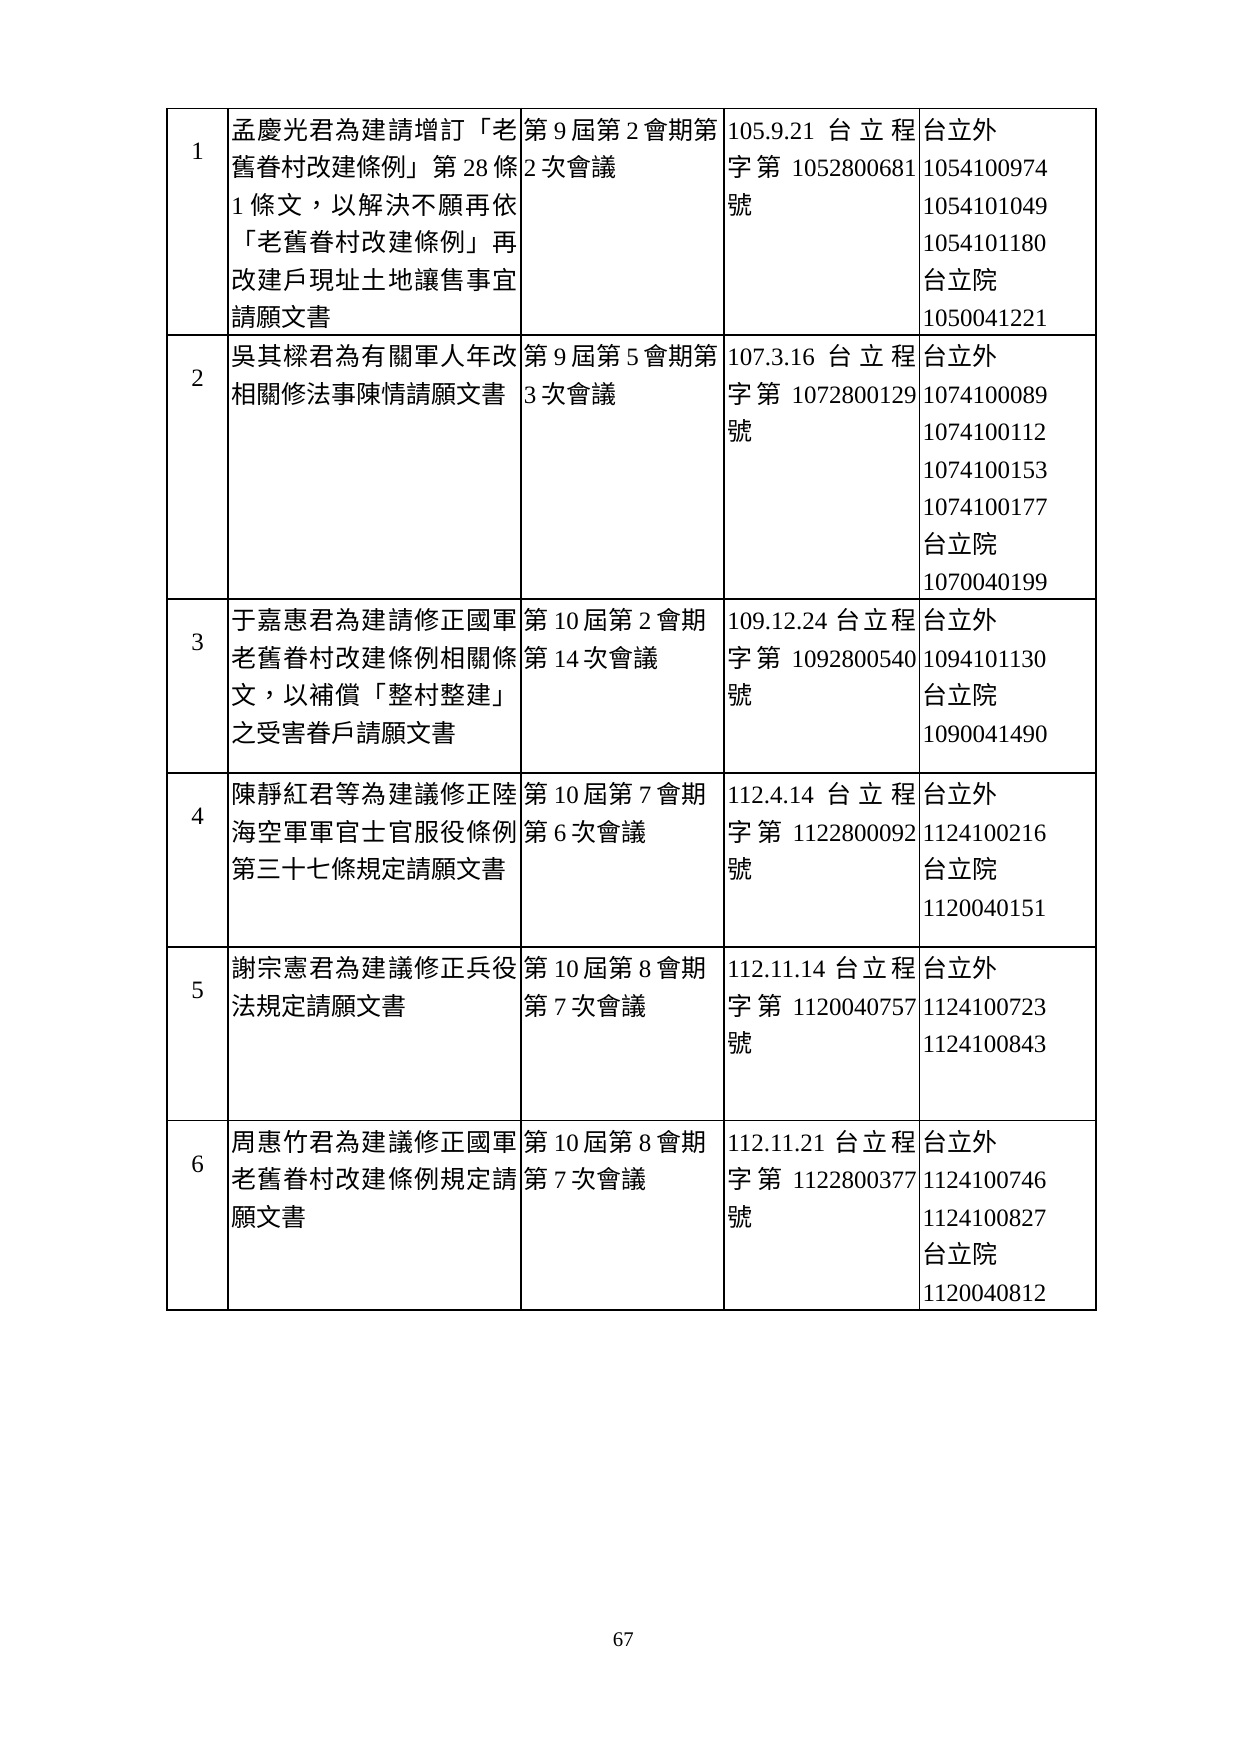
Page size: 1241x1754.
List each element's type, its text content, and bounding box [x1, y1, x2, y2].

table_cell 第9屆第5會期第3次會議 [522, 336, 723, 598]
table_cell 台立外1054100974 1054101049 1054101180 台立院 1050041221 [920, 109, 1095, 334]
table_cell 周惠竹君為建議修正國軍老舊眷村改建條例規定請願文書 [229, 1121, 520, 1309]
table_cell 第10屆第8會期第7次會議 [522, 948, 723, 1120]
table_cell 謝宗憲君為建議修正兵役法規定請願文書 [229, 948, 520, 1120]
table_cell 1 [168, 109, 227, 334]
table_cell 105.9.21台立程字第1052800681號 [725, 109, 919, 334]
table_cell 112.4.14台立程字第1122800092號 [725, 774, 919, 946]
table_cell 第10屆第8會期第7次會議 [522, 1121, 723, 1309]
table_cell 台立外1074100089 1074100112 1074100153 1074100177 台立院 1070040199 [920, 336, 1095, 598]
table_cell 5 [168, 948, 227, 1120]
table_cell 112.11.14台立程字第1120040757號 [725, 948, 919, 1120]
table_cell 陳靜紅君等為建議修正陸海空軍軍官士官服役條例第三十七條規定請願文書 [229, 774, 520, 946]
table_cell 台立外1094101130 台立院 1090041490 [920, 600, 1095, 772]
table_cell 第10屆第7會期第6次會議 [522, 774, 723, 946]
table_cell 2 [168, 336, 227, 598]
table_cell 112.11.21台立程字第1122800377號 [725, 1121, 919, 1309]
table_cell 109.12.24台立程字第1092800540號 [725, 600, 919, 772]
table_cell 4 [168, 774, 227, 946]
table_cell 台立外1124100723 1124100843 [920, 948, 1095, 1120]
table_cell 吳其樑君為有關軍人年改相關修法事陳情請願文書 [229, 336, 520, 598]
table_cell 于嘉惠君為建請修正國軍老舊眷村改建條例相關條文，以補償「整村整建」之受害眷戶請願文書 [229, 600, 520, 772]
table_cell 台立外1124100216 台立院 1120040151 [920, 774, 1095, 946]
table_cell 第9屆第2會期第2次會議 [522, 109, 723, 334]
table_cell 台立外1124100746 1124100827 台立院1120040812 [920, 1121, 1095, 1309]
table_cell 6 [168, 1121, 227, 1309]
table_cell 107.3.16台立程字第1072800129號 [725, 336, 919, 598]
table_cell 孟慶光君為建請增訂「老舊眷村改建條例」第28條1條文，以解決不願再依「老舊眷村改建條例」再改建戶現址土地讓售事宜請願文書 [229, 109, 520, 334]
table_cell 第10屆第2會期第14次會議 [522, 600, 723, 772]
table_cell 3 [168, 600, 227, 772]
